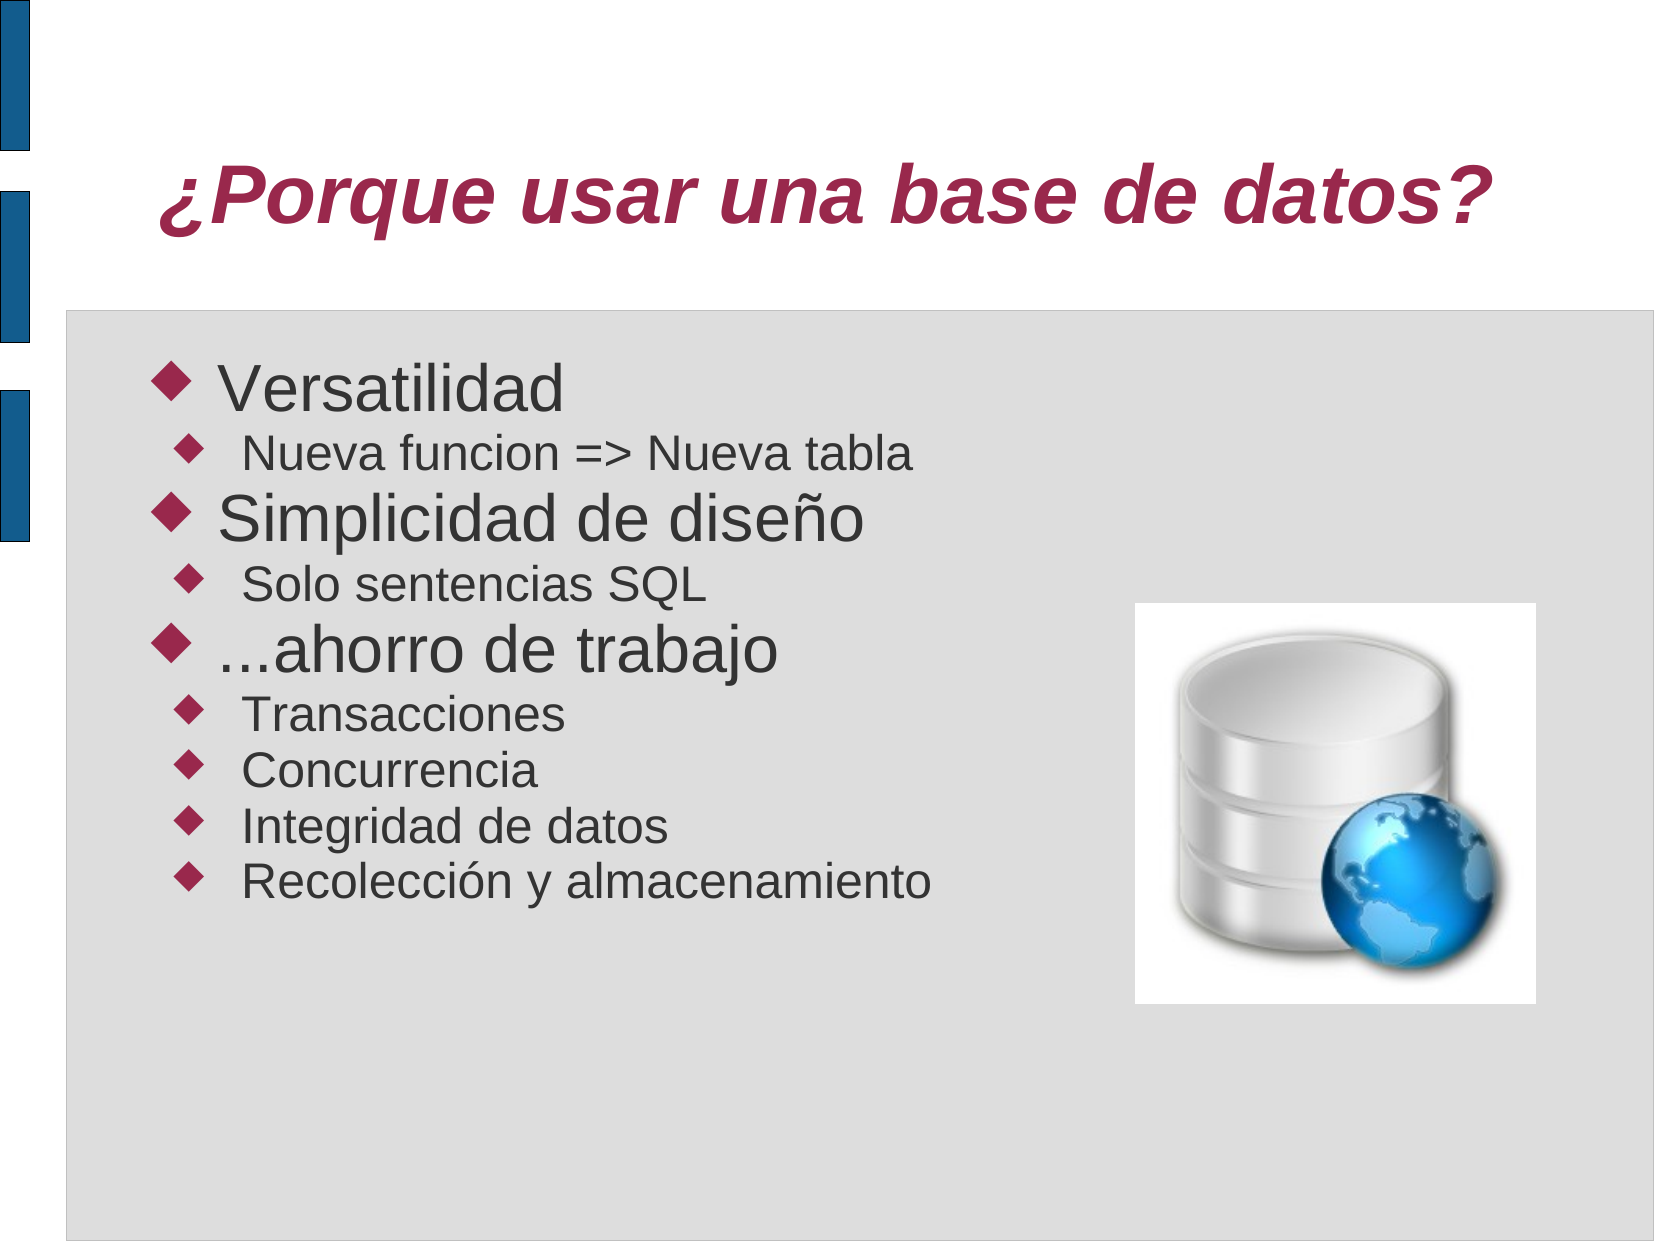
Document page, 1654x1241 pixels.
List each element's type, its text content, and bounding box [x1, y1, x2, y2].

list Versatilidad Nueva funcion => Nueva tabla Simplicidad de diseño Solo sentencias SQL ...ahorro de trabajo Transacciones Concurrencia Integridad de datos Recolección y almacenamiento [134, 350, 1516, 1133]
picture [1135, 603, 1536, 1004]
title ¿Porque usar una base de datos? [121, 91, 1534, 299]
